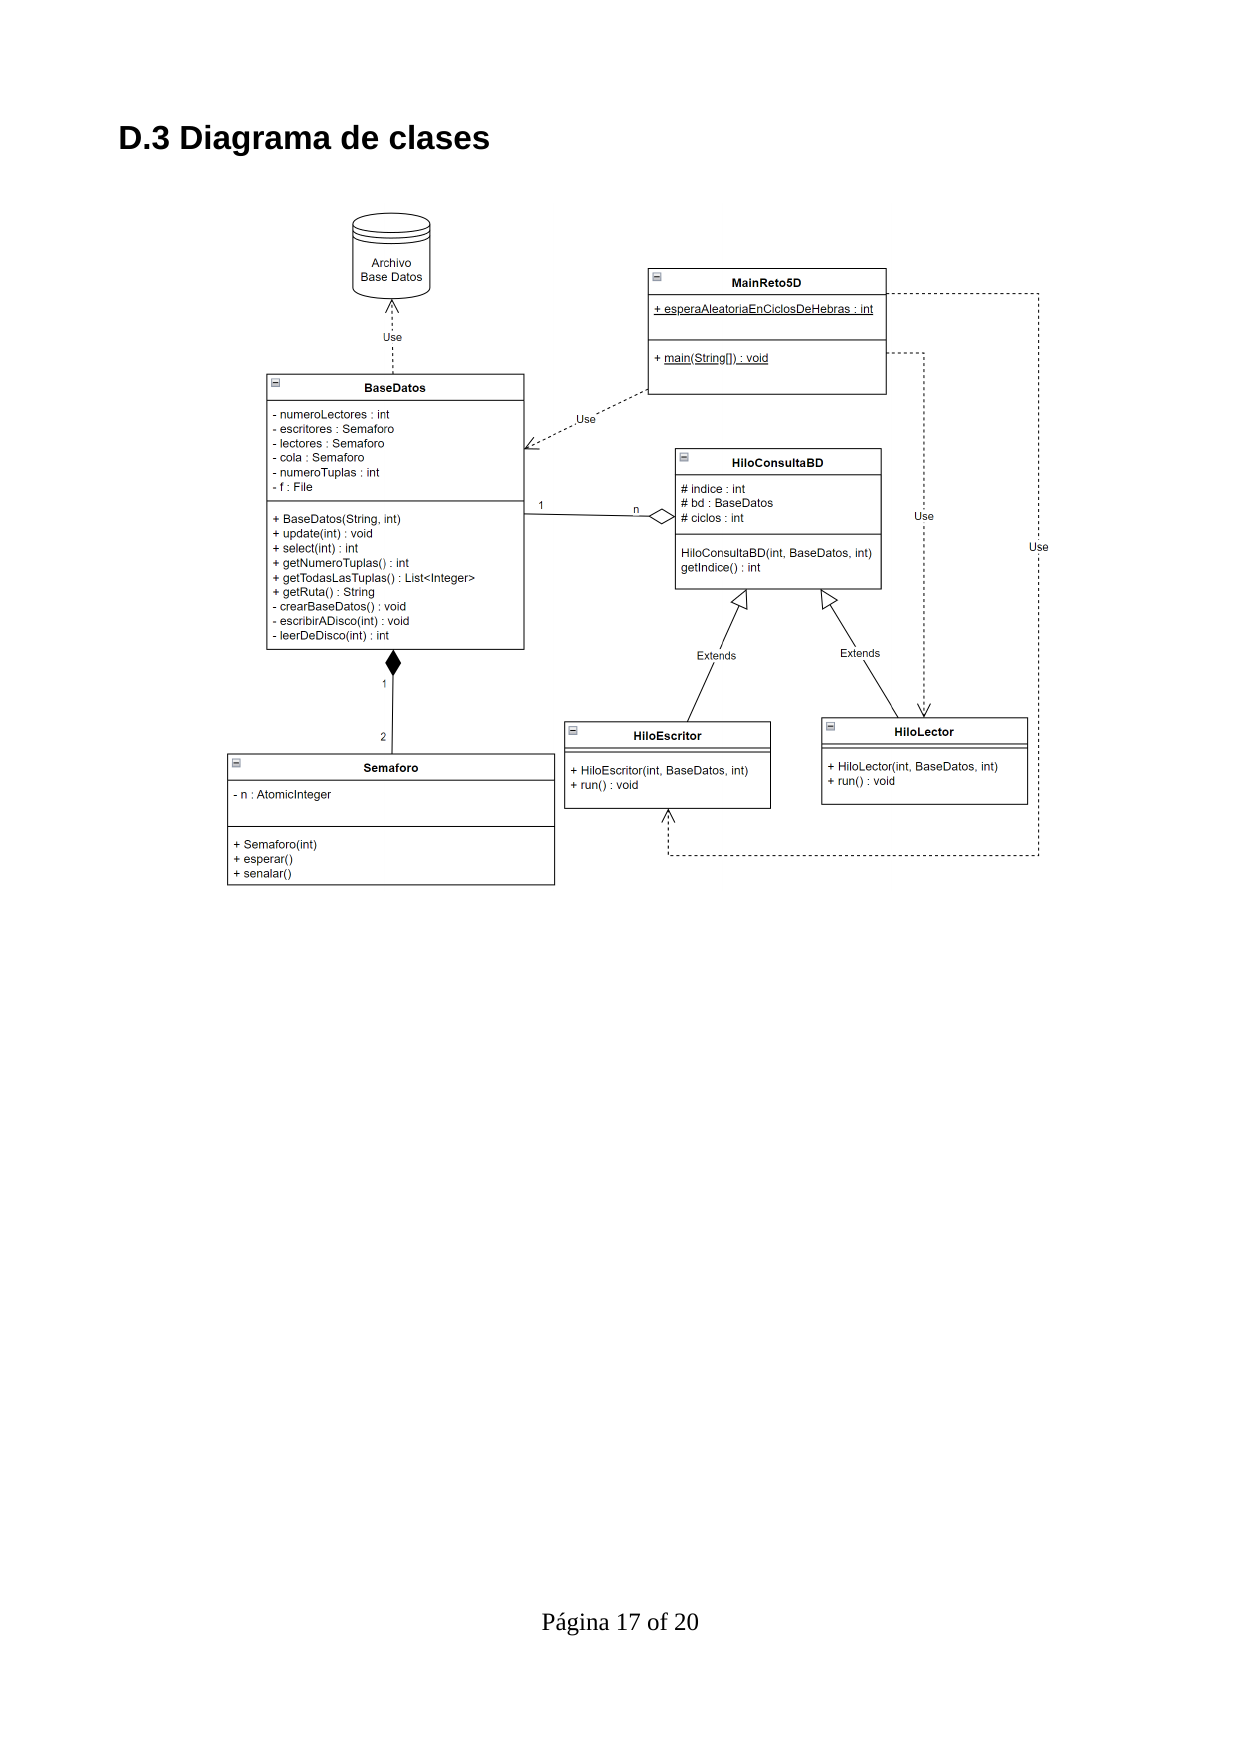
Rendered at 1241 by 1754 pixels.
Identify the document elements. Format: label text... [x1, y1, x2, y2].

picture [216, 203, 1060, 891]
subtitle D.3 Diagrama de clases [118, 118, 1122, 157]
